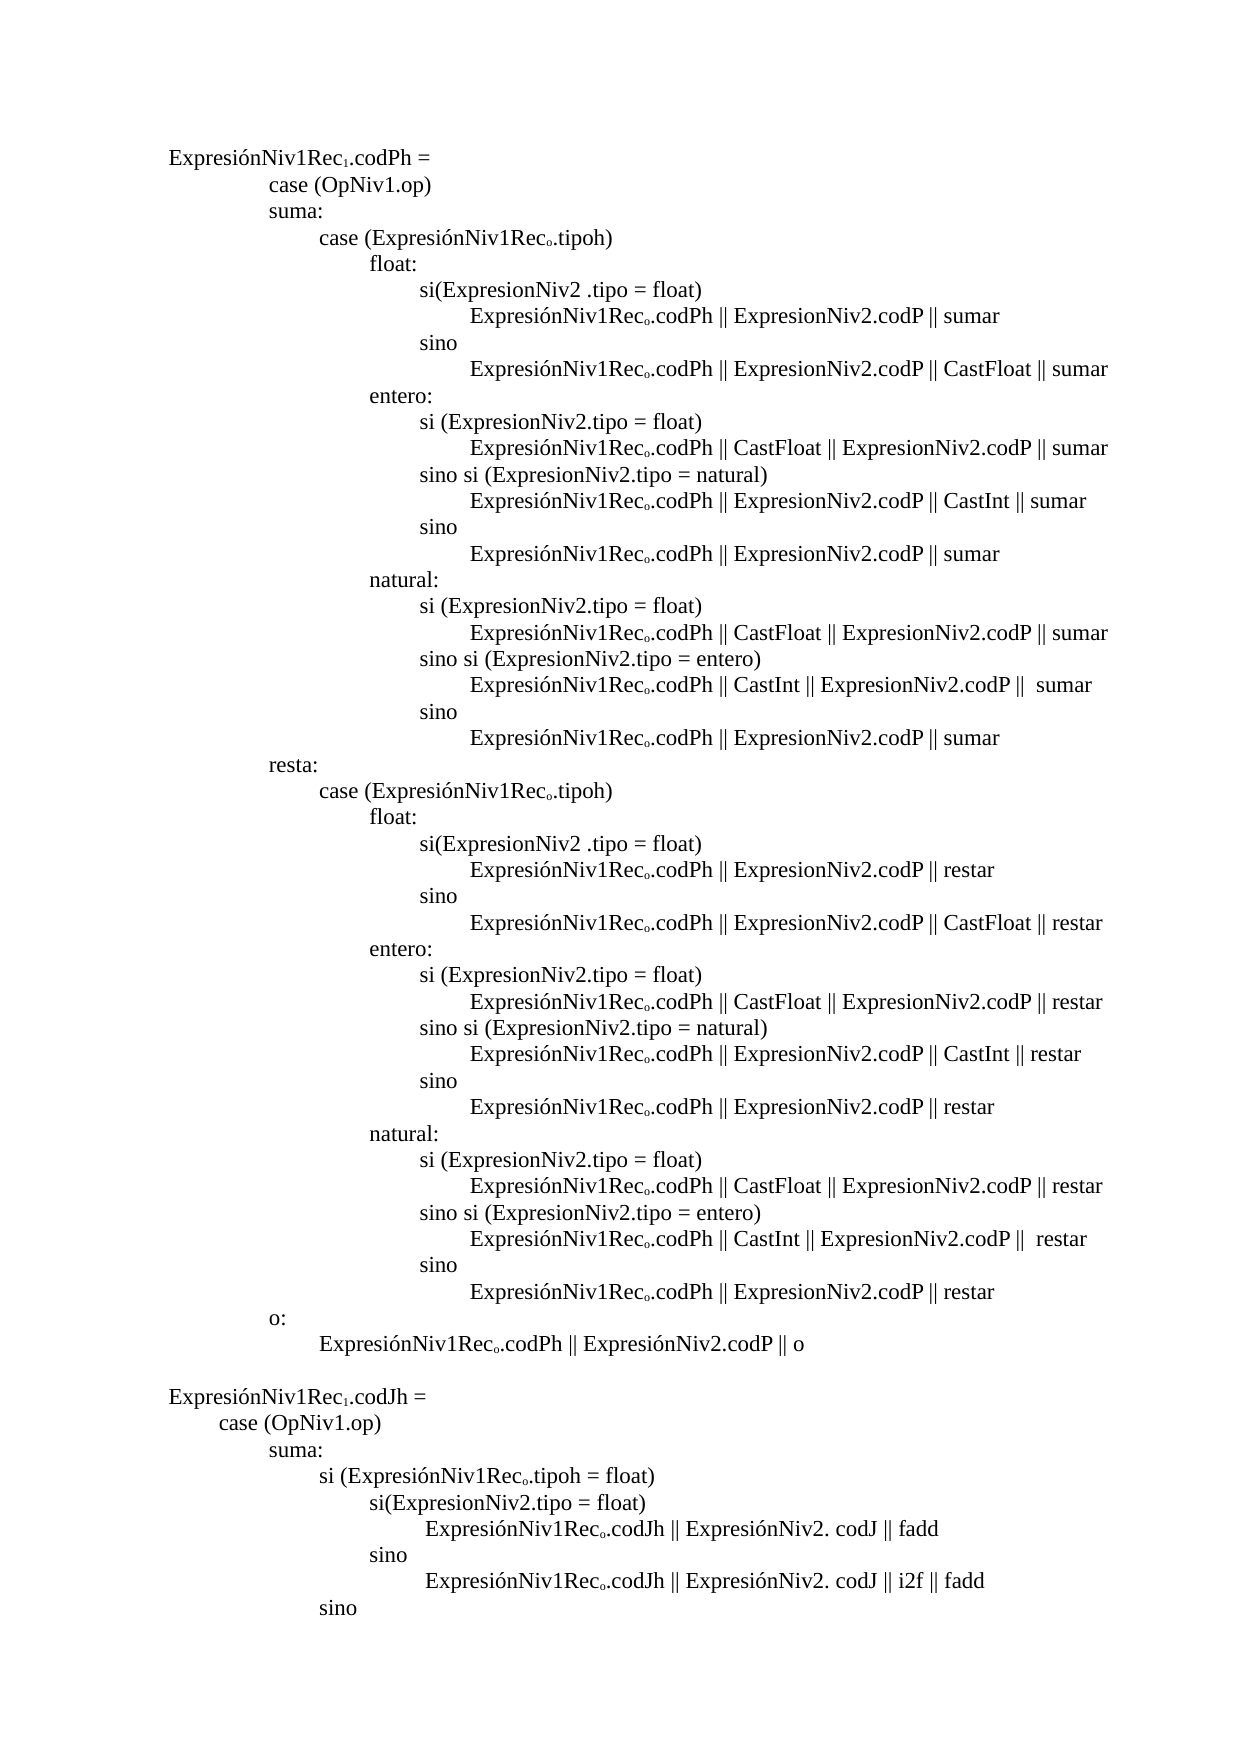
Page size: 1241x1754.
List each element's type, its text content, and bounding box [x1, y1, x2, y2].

text sino si (ExpresionNiv2.tipo = entero) [118, 1199, 1122, 1225]
text ExpresiónNiv1Rec1.codPh = [118, 144, 1122, 171]
text ExpresiónNiv1Reco.codPh || CastFloat || ExpresionNiv2.codP || restar [118, 988, 1122, 1014]
text ExpresiónNiv1Reco.codJh || ExpresiónNiv2. codJ || fadd [118, 1515, 1122, 1541]
text sino si (ExpresionNiv2.tipo = natural) [118, 1014, 1122, 1041]
text case (ExpresiónNiv1Reco.tipoh) [118, 777, 1122, 803]
text resta: [118, 751, 1122, 777]
text ExpresiónNiv1Reco.codPh || CastFloat || ExpresionNiv2.codP || sumar [118, 619, 1122, 645]
text sino [118, 1594, 1122, 1620]
text ExpresiónNiv1Rec1.codJh = [118, 1383, 1122, 1409]
text o: [118, 1304, 1122, 1330]
text ExpresiónNiv1Reco.codPh || CastInt || ExpresionNiv2.codP || restar [118, 1225, 1122, 1251]
text ExpresiónNiv1Reco.codPh || CastFloat || ExpresionNiv2.codP || sumar [118, 434, 1122, 461]
text natural: [118, 566, 1122, 592]
text si (ExpresionNiv2.tipo = float) [118, 961, 1122, 988]
text entero: [118, 935, 1122, 961]
text ExpresiónNiv1Reco.codPh || ExpresionNiv2.codP || sumar [118, 724, 1122, 751]
text suma: [118, 197, 1122, 223]
text float: [118, 250, 1122, 276]
text case (OpNiv1.op) [118, 1409, 1122, 1436]
text si(ExpresionNiv2 .tipo = float) [118, 830, 1122, 856]
text si (ExpresionNiv2.tipo = float) [118, 1146, 1122, 1172]
text sino [118, 1541, 1122, 1568]
text ExpresiónNiv1Reco.codPh || CastInt || ExpresionNiv2.codP || sumar [118, 672, 1122, 698]
text sino [118, 513, 1122, 540]
text natural: [118, 1119, 1122, 1146]
text ExpresiónNiv1Reco.codPh || ExpresionNiv2.codP || CastInt || restar [118, 1041, 1122, 1067]
text sino [118, 882, 1122, 909]
text sino si (ExpresionNiv2.tipo = natural) [118, 461, 1122, 487]
text case (ExpresiónNiv1Reco.tipoh) [118, 223, 1122, 250]
text ExpresiónNiv1Reco.codPh || ExpresionNiv2.codP || sumar [118, 303, 1122, 329]
text ExpresiónNiv1Reco.codPh || ExpresionNiv2.codP || restar [118, 1278, 1122, 1304]
text sino si (ExpresionNiv2.tipo = entero) [118, 645, 1122, 672]
text sino [118, 329, 1122, 355]
text si (ExpresionNiv2.tipo = float) [118, 408, 1122, 434]
text sino [118, 1067, 1122, 1093]
text ExpresiónNiv1Reco.codPh || ExpresiónNiv2.codP || o [118, 1330, 1122, 1357]
text suma: [118, 1436, 1122, 1462]
text ExpresiónNiv1Reco.codPh || ExpresionNiv2.codP || CastInt || sumar [118, 487, 1122, 513]
text sino [118, 698, 1122, 724]
text sino [118, 1251, 1122, 1278]
text ExpresiónNiv1Reco.codPh || ExpresionNiv2.codP || restar [118, 856, 1122, 882]
text si(ExpresionNiv2 .tipo = float) [118, 276, 1122, 303]
text ExpresiónNiv1Reco.codPh || ExpresionNiv2.codP || CastFloat || restar [118, 909, 1122, 935]
text float: [118, 803, 1122, 830]
text case (OpNiv1.op) [118, 171, 1122, 197]
text ExpresiónNiv1Reco.codPh || CastFloat || ExpresionNiv2.codP || restar [118, 1172, 1122, 1199]
text ExpresiónNiv1Reco.codPh || ExpresionNiv2.codP || CastFloat || sumar [118, 355, 1122, 382]
text si(ExpresionNiv2.tipo = float) [118, 1488, 1122, 1515]
text ExpresiónNiv1Reco.codJh || ExpresiónNiv2. codJ || i2f || fadd [118, 1568, 1122, 1594]
text ExpresiónNiv1Reco.codPh || ExpresionNiv2.codP || sumar [118, 540, 1122, 566]
text si (ExpresiónNiv1Reco.tipoh = float) [118, 1462, 1122, 1488]
text si (ExpresionNiv2.tipo = float) [118, 592, 1122, 619]
text entero: [118, 382, 1122, 408]
text ExpresiónNiv1Reco.codPh || ExpresionNiv2.codP || restar [118, 1093, 1122, 1119]
